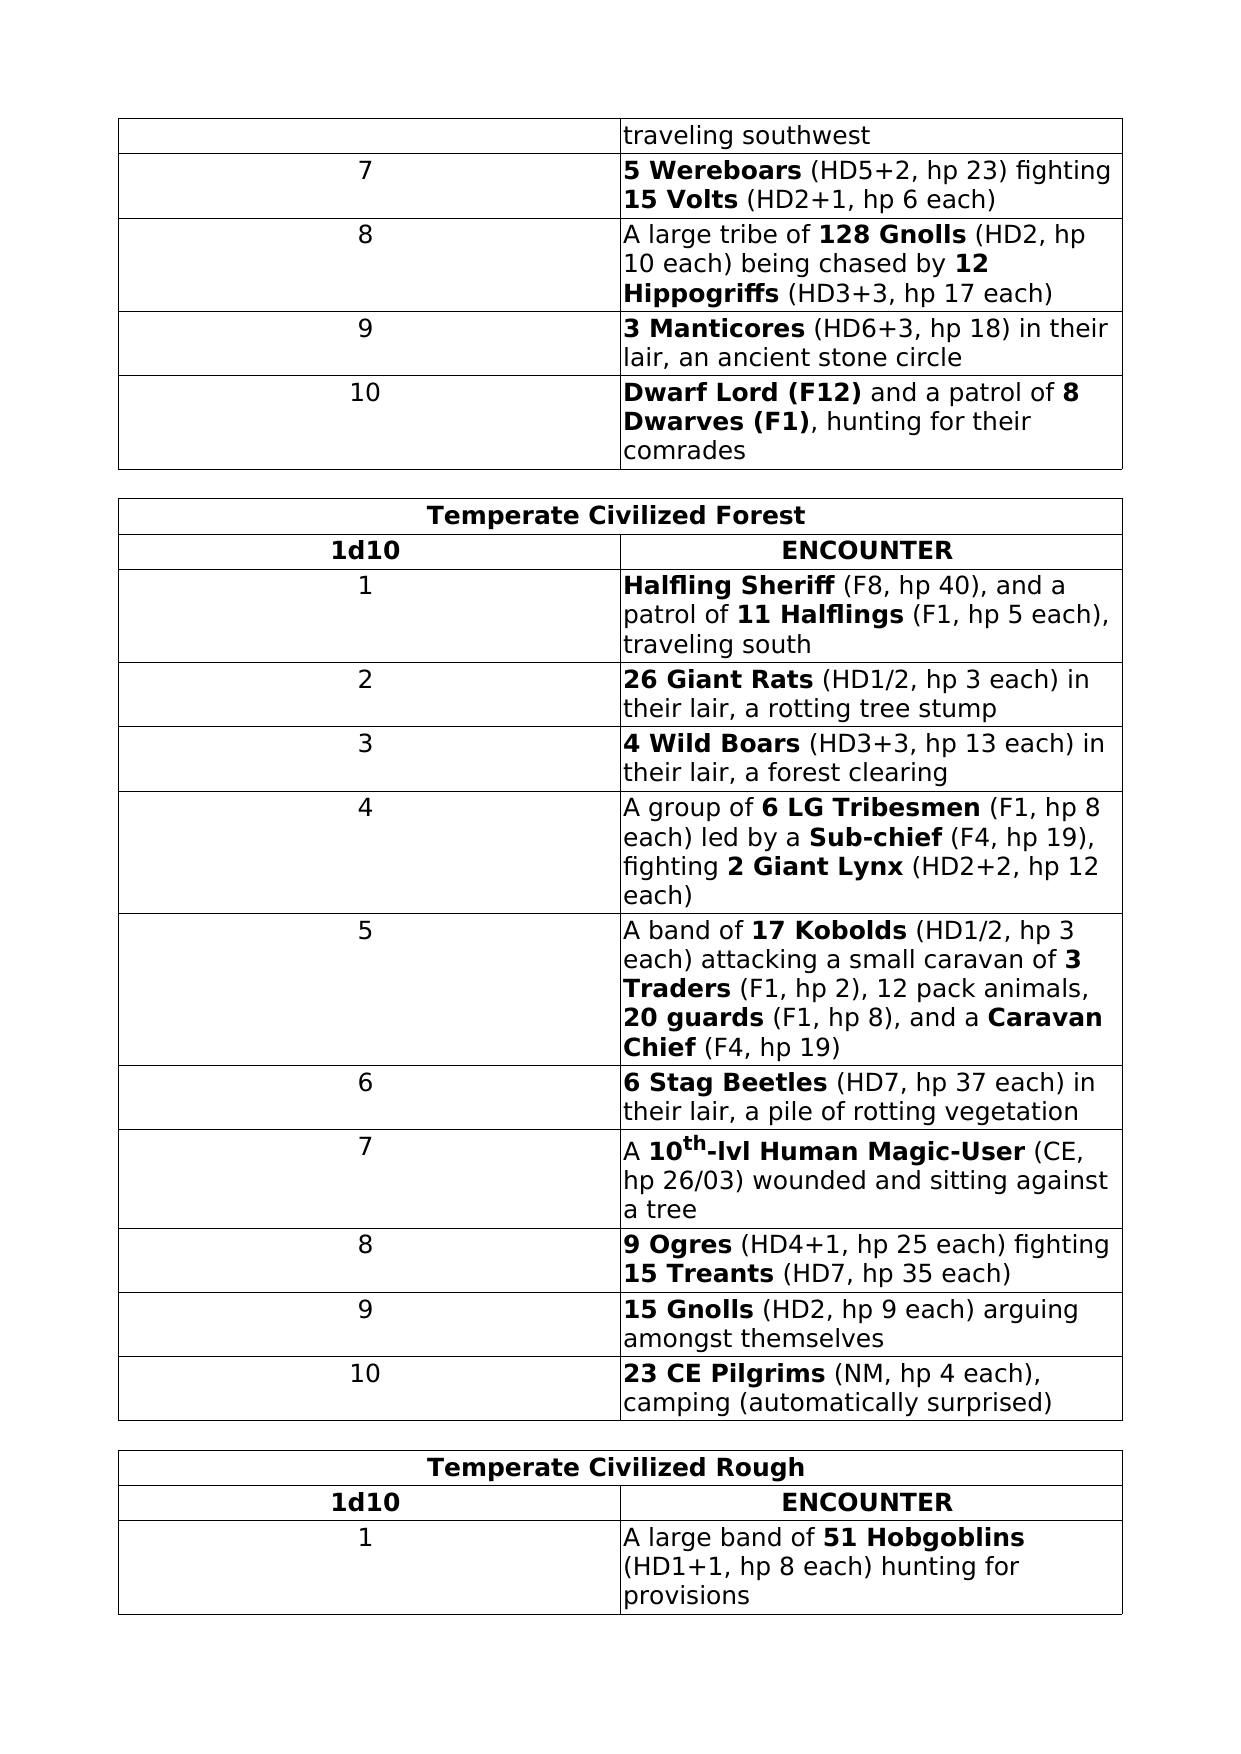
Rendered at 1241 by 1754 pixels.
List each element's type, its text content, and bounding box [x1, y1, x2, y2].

table_cell 8 [119, 219, 620, 311]
table_cell A 10th-lvl Human Magic-User (CE, hp 26/03) wounded and sitting against a tree [621, 1130, 1122, 1227]
table_cell 1d10 [119, 1486, 620, 1520]
table_cell Halfling Sheriff (F8, hp 40), and a patrol of 11 Halflings (F1, hp 5 each), traveling south [621, 570, 1122, 662]
table_cell ENCOUNTER [621, 535, 1122, 568]
table_cell 8 [119, 1229, 620, 1292]
table_cell traveling southwest [621, 119, 1122, 153]
table_cell 26 Giant Rats (HD1/2, hp 3 each) in their lair, a rotting tree stump [621, 663, 1122, 726]
table_cell 3 [119, 727, 620, 791]
table_cell 4 [119, 792, 620, 913]
table_cell 3 Manticores (HD6+3, hp 18) in their lair, an ancient stone circle [621, 312, 1122, 375]
table_cell 5 [119, 914, 620, 1065]
table_header Temperate Civilized Forest [119, 499, 1122, 533]
table_cell 7 [119, 154, 620, 217]
table_cell A large band of 51 Hobgoblins (HD1+1, hp 8 each) hunting for provisions [621, 1521, 1122, 1614]
table_cell Dwarf Lord (F12) and a patrol of 8 Dwarves (F1), hunting for their comrades [621, 376, 1122, 469]
table_cell ENCOUNTER [621, 1486, 1122, 1520]
table_cell A group of 6 LG Tribesmen (F1, hp 8 each) led by a Sub-chief (F4, hp 19), fighting 2 Giant Lynx (HD2+2, hp 12 each) [621, 792, 1122, 913]
table_cell 9 [119, 1293, 620, 1356]
table_cell 10 [119, 1357, 620, 1420]
table_cell 1 [119, 570, 620, 662]
table_header Temperate Civilized Rough [119, 1451, 1122, 1485]
table_cell 9 [119, 312, 620, 375]
table_cell 7 [119, 1130, 620, 1227]
table_cell [119, 119, 620, 153]
table_cell 9 Ogres (HD4+1, hp 25 each) fighting 15 Treants (HD7, hp 35 each) [621, 1229, 1122, 1292]
table_cell 15 Gnolls (HD2, hp 9 each) arguing amongst themselves [621, 1293, 1122, 1356]
table_cell A band of 17 Kobolds (HD1/2, hp 3 each) attacking a small caravan of 3 Traders (F1, hp 2), 12 pack animals, 20 guards (F1, hp 8), and a Caravan Chief (F4, hp 19) [621, 914, 1122, 1065]
table_cell 6 Stag Beetles (HD7, hp 37 each) in their lair, a pile of rotting vegetation [621, 1066, 1122, 1129]
table_cell 2 [119, 663, 620, 726]
table_cell 6 [119, 1066, 620, 1129]
table_cell 23 CE Pilgrims (NM, hp 4 each), camping (automatically surprised) [621, 1357, 1122, 1420]
table_cell 5 Wereboars (HD5+2, hp 23) fighting 15 Volts (HD2+1, hp 6 each) [621, 154, 1122, 217]
table_cell 1d10 [119, 535, 620, 568]
table_cell A large tribe of 128 Gnolls (HD2, hp 10 each) being chased by 12 Hippogriffs (HD3+3, hp 17 each) [621, 219, 1122, 311]
table_cell 1 [119, 1521, 620, 1614]
table_cell 4 Wild Boars (HD3+3, hp 13 each) in their lair, a forest clearing [621, 727, 1122, 791]
table_cell 10 [119, 376, 620, 469]
